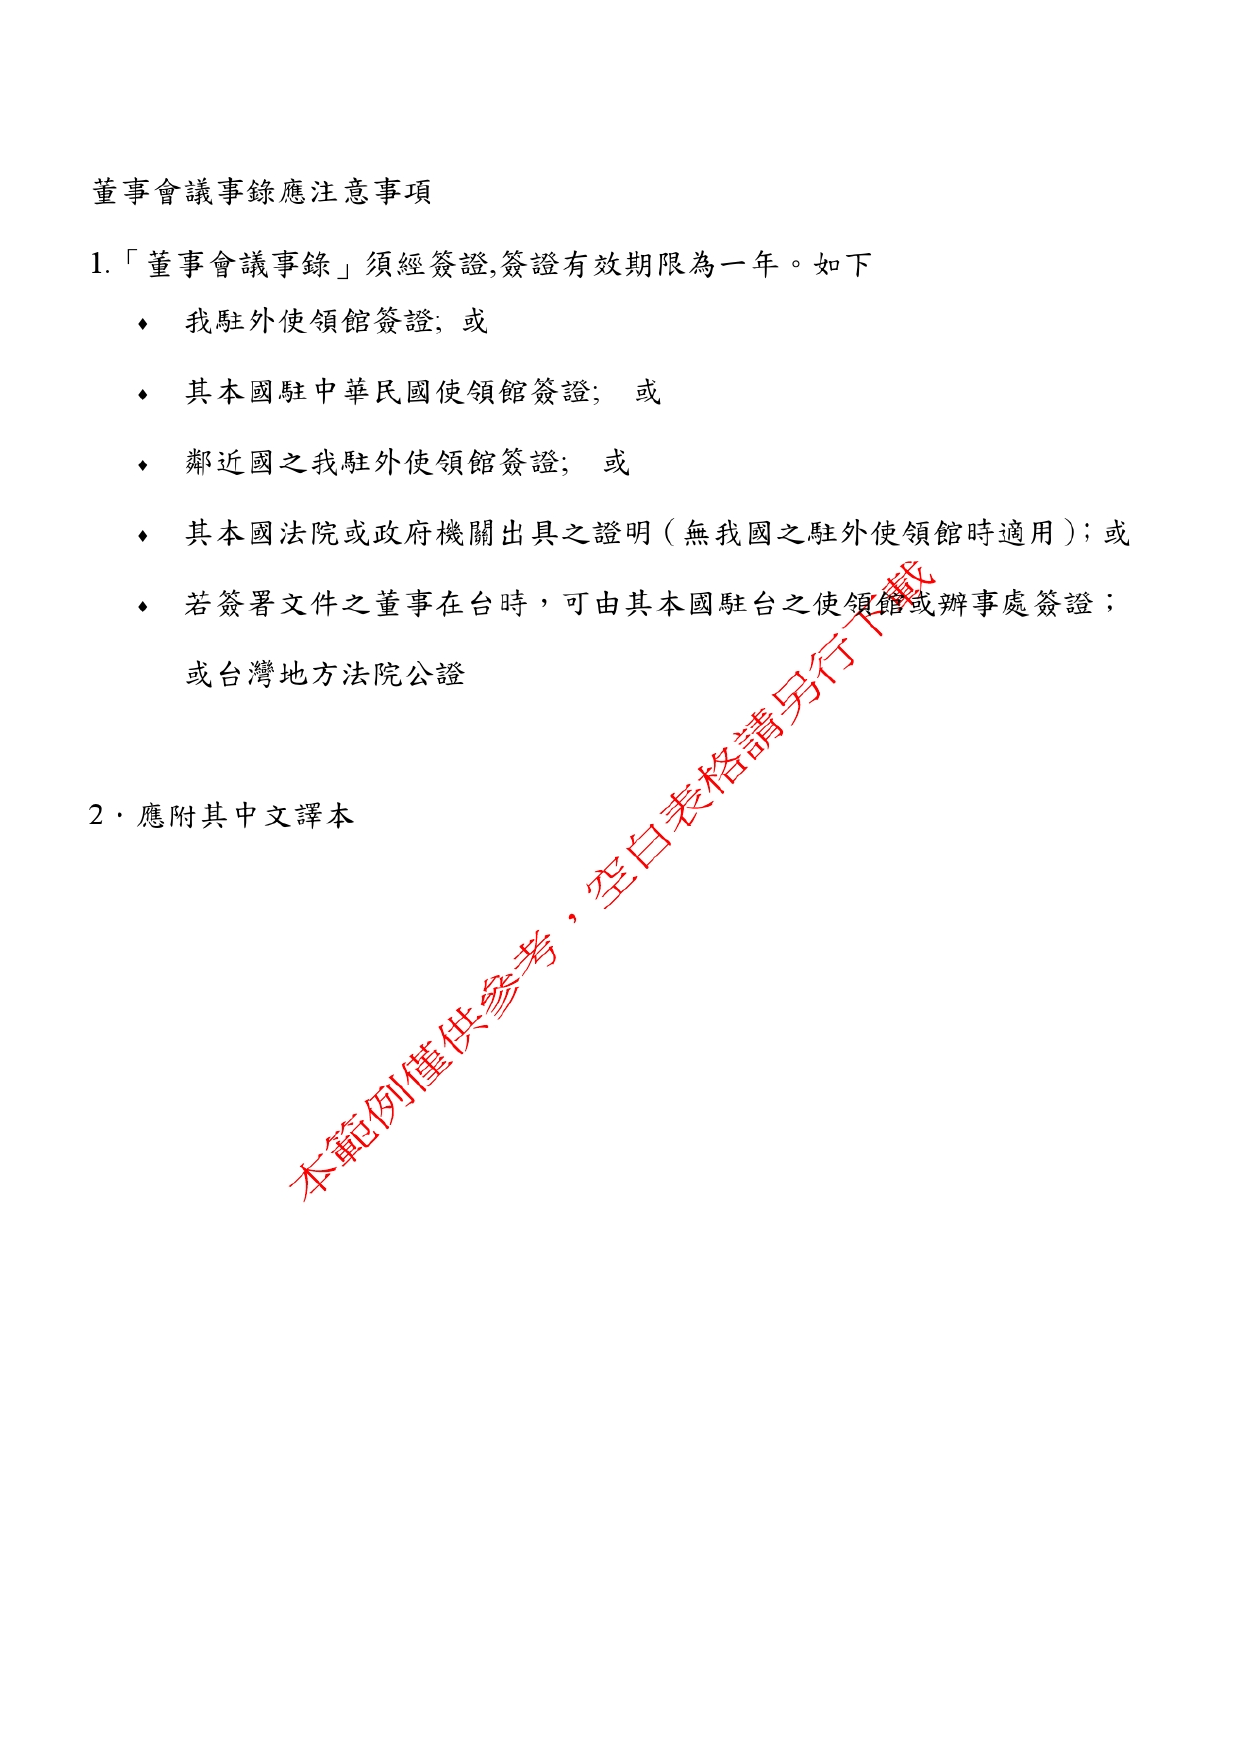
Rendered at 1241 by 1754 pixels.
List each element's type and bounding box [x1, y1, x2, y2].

picture [35, 38, 1205, 1691]
